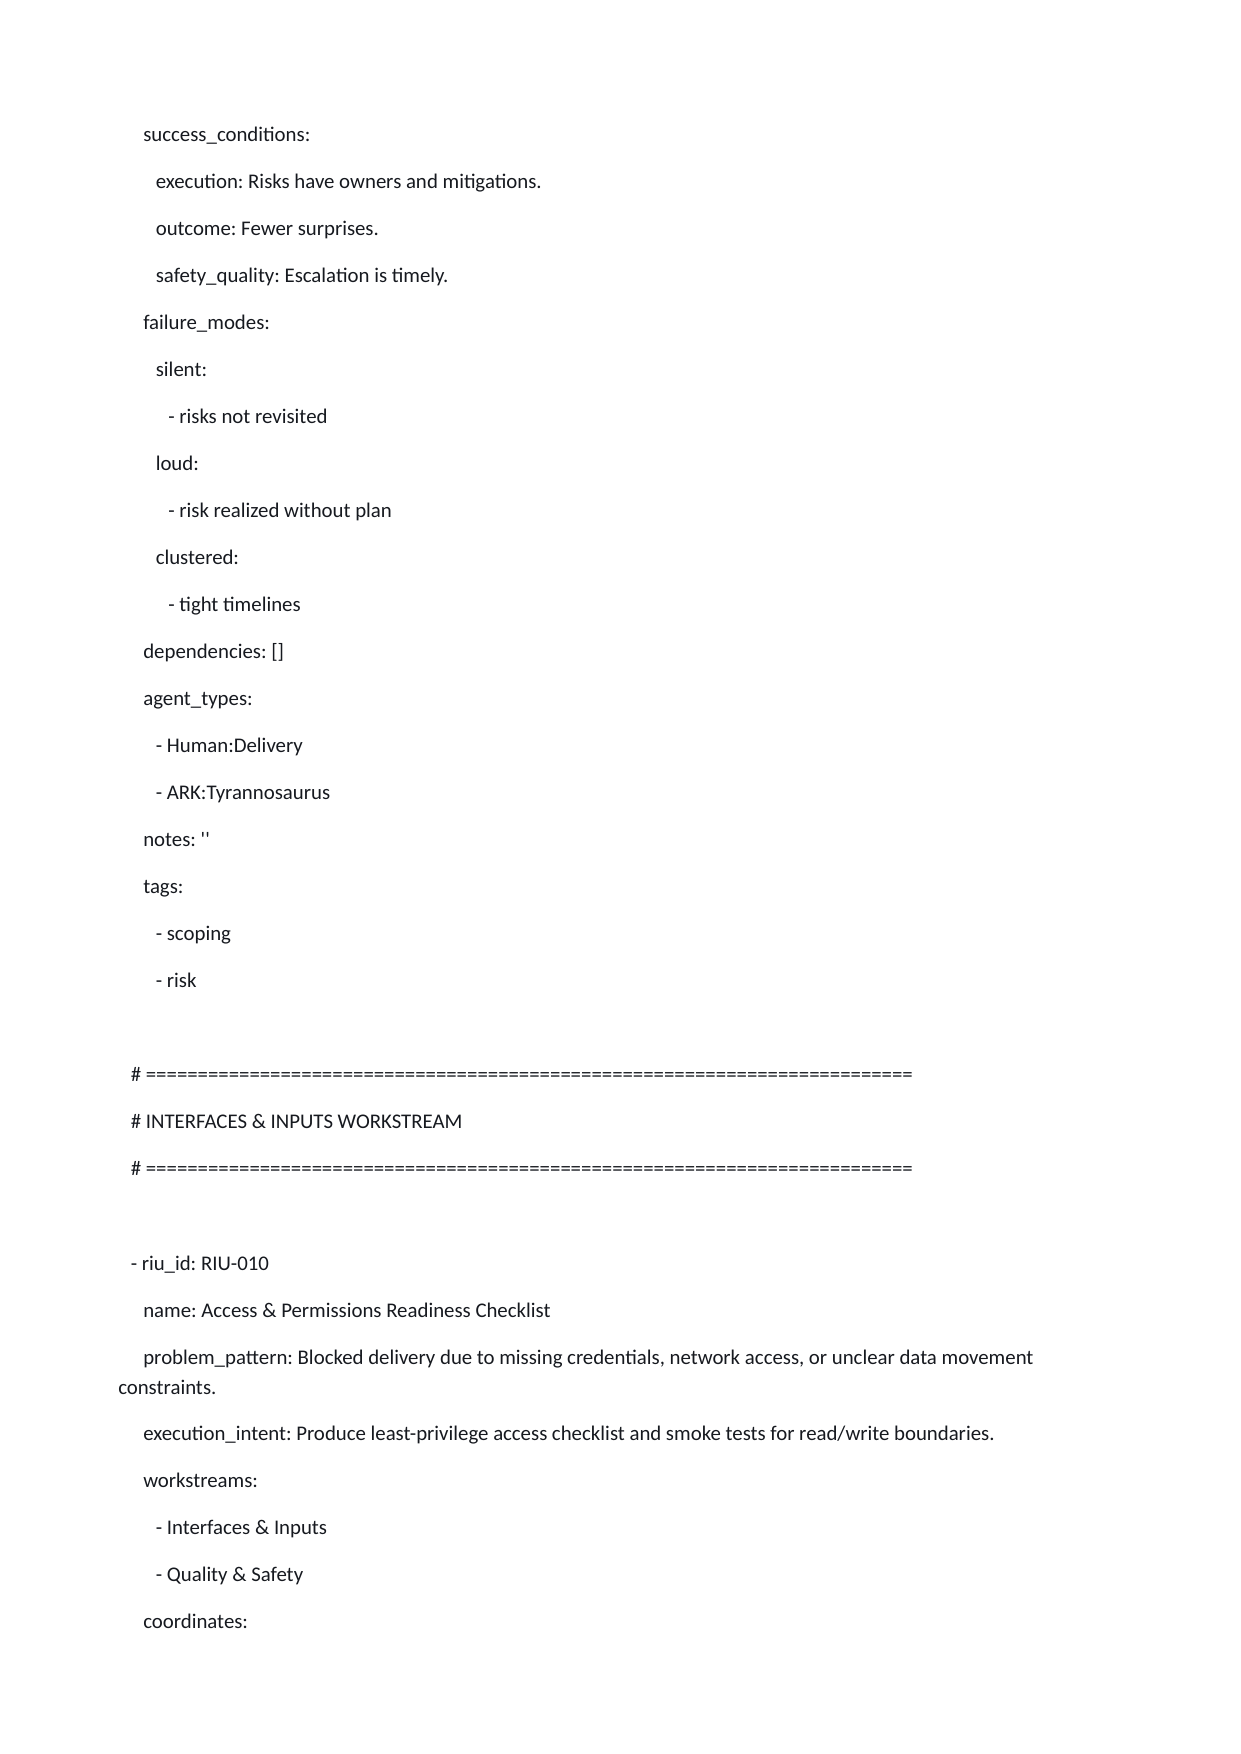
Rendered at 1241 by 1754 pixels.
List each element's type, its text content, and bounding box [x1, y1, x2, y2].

text workstreams: [118, 1464, 1122, 1493]
text - risk [118, 964, 1122, 992]
text - riu_id: RIU-010 [118, 1247, 1122, 1276]
text tags: [118, 870, 1122, 898]
text - Human:Delivery [118, 729, 1122, 758]
text name: Access & Permissions Readiness Checklist [118, 1294, 1122, 1323]
text silent: [118, 353, 1122, 382]
text dependencies: [] [118, 635, 1122, 664]
text - risks not revisited [118, 400, 1122, 429]
text - tight timelines [118, 588, 1122, 617]
text # ========================================================================== [118, 1058, 1122, 1087]
text # ========================================================================== [118, 1152, 1122, 1181]
text - risk realized without plan [118, 494, 1122, 523]
text execution: Risks have owners and mitigations. [118, 165, 1122, 194]
text clustered: [118, 541, 1122, 570]
text - Interfaces & Inputs [118, 1511, 1122, 1540]
text safety_quality: Escalation is timely. [118, 259, 1122, 288]
text execution_intent: Produce least-privilege access checklist and smoke tests for read/write boundaries. [118, 1417, 1122, 1446]
text - scoping [118, 917, 1122, 946]
text notes: '' [118, 823, 1122, 852]
text - ARK:Tyrannosaurus [118, 776, 1122, 804]
text loud: [118, 447, 1122, 476]
text coordinates: [118, 1605, 1122, 1634]
text - Quality & Safety [118, 1558, 1122, 1587]
text agent_types: [118, 682, 1122, 711]
text problem_pattern: Blocked delivery due to missing credentials, network access, or unclear data movement constraints. [118, 1341, 1122, 1400]
text # INTERFACES & INPUTS WORKSTREAM [118, 1105, 1122, 1134]
text outcome: Fewer surprises. [118, 212, 1122, 241]
text success_conditions: [118, 118, 1122, 147]
text failure_modes: [118, 306, 1122, 335]
